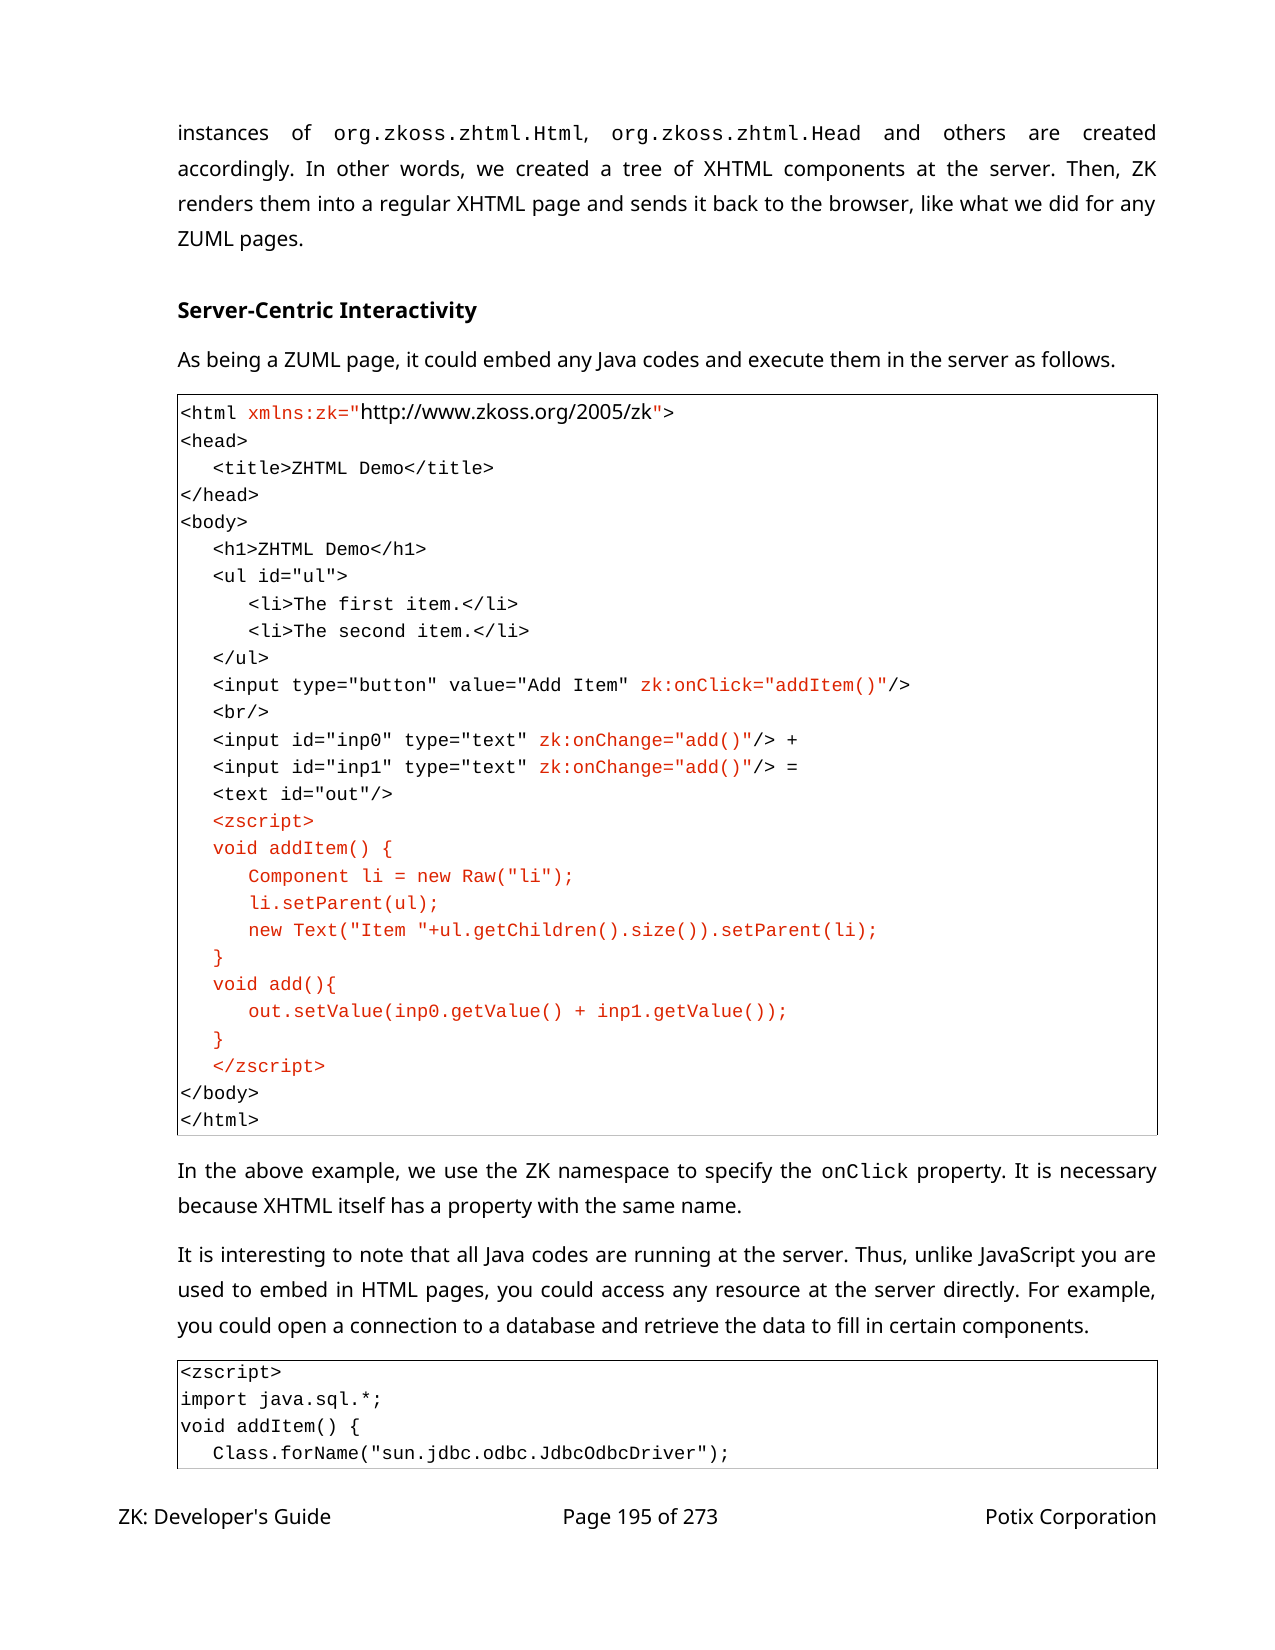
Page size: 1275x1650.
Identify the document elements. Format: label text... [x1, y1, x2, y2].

text instances of org.zkoss.zhtml.Html, org.zkoss.zhtml.Head and others are created accordingly. In other words, we created a tree of XHTML components at the server. Then, ZK renders them into a regular XHTML page and sends it back to the browser, like what we did for any ZUML pages. [177, 118, 1157, 252]
text void addItem() { [178, 836, 1157, 861]
text </zscript> [178, 1054, 1157, 1078]
text <br/> [178, 700, 1157, 724]
text import java.sql.*; [178, 1387, 1157, 1411]
text As being a ZUML page, it could embed any Java codes and execute them in the server as follows. [177, 345, 1157, 374]
text </head> [178, 483, 1157, 507]
text new Text("Item "+ul.getChildren().size()).setParent(li); [178, 918, 1157, 942]
text li.setParent(ul); [178, 891, 1157, 915]
text <html xmlns:zk="http://www.zkoss.org/2005/zk"> [178, 395, 1157, 426]
text <input id="inp0" type="text" zk:onChange="add()"/> + [178, 727, 1157, 752]
text } [178, 1027, 1157, 1051]
text <input type="button" value="Add Item" zk:onClick="addItem()"/> [178, 673, 1157, 697]
text <body> [178, 510, 1157, 534]
text <title>ZHTML Demo</title> [178, 456, 1157, 480]
text Component li = new Raw("li"); [178, 863, 1157, 888]
text <li>The first item.</li> [178, 592, 1157, 616]
text void add(){ [178, 972, 1157, 996]
text </ul> [178, 646, 1157, 670]
text </body> [178, 1081, 1157, 1105]
text In the above example, we use the ZK namespace to specify the onClick property. It is necessary because XHTML itself has a property with the same name. [177, 1156, 1157, 1220]
text <input id="inp1" type="text" zk:onChange="add()"/> = [178, 755, 1157, 779]
text <li>The second item.</li> [178, 619, 1157, 643]
text <head> [178, 428, 1157, 453]
text </html> [178, 1108, 1157, 1135]
text <zscript> [178, 809, 1157, 833]
text <text id="out"/> [178, 782, 1157, 806]
text } [178, 945, 1157, 969]
text void addItem() { [178, 1414, 1157, 1438]
text <h1>ZHTML Demo</h1> [178, 537, 1157, 561]
subtitle Server-Centric Interactivity [177, 295, 1157, 325]
text <ul id="ul"> [178, 564, 1157, 589]
text Class.forName("sun.jdbc.odbc.JdbcOdbcDriver"); [178, 1441, 1157, 1468]
text out.setValue(inp0.getValue() + inp1.getValue()); [178, 999, 1157, 1024]
text <zscript> [178, 1361, 1157, 1384]
text It is interesting to note that all Java codes are running at the server. Thus, unlike JavaScript you are used to embed in HTML pages, you could access any resource at the server directly. For example, you could open a connection to a database and retrieve the data to fill in certain components. [177, 1240, 1157, 1339]
